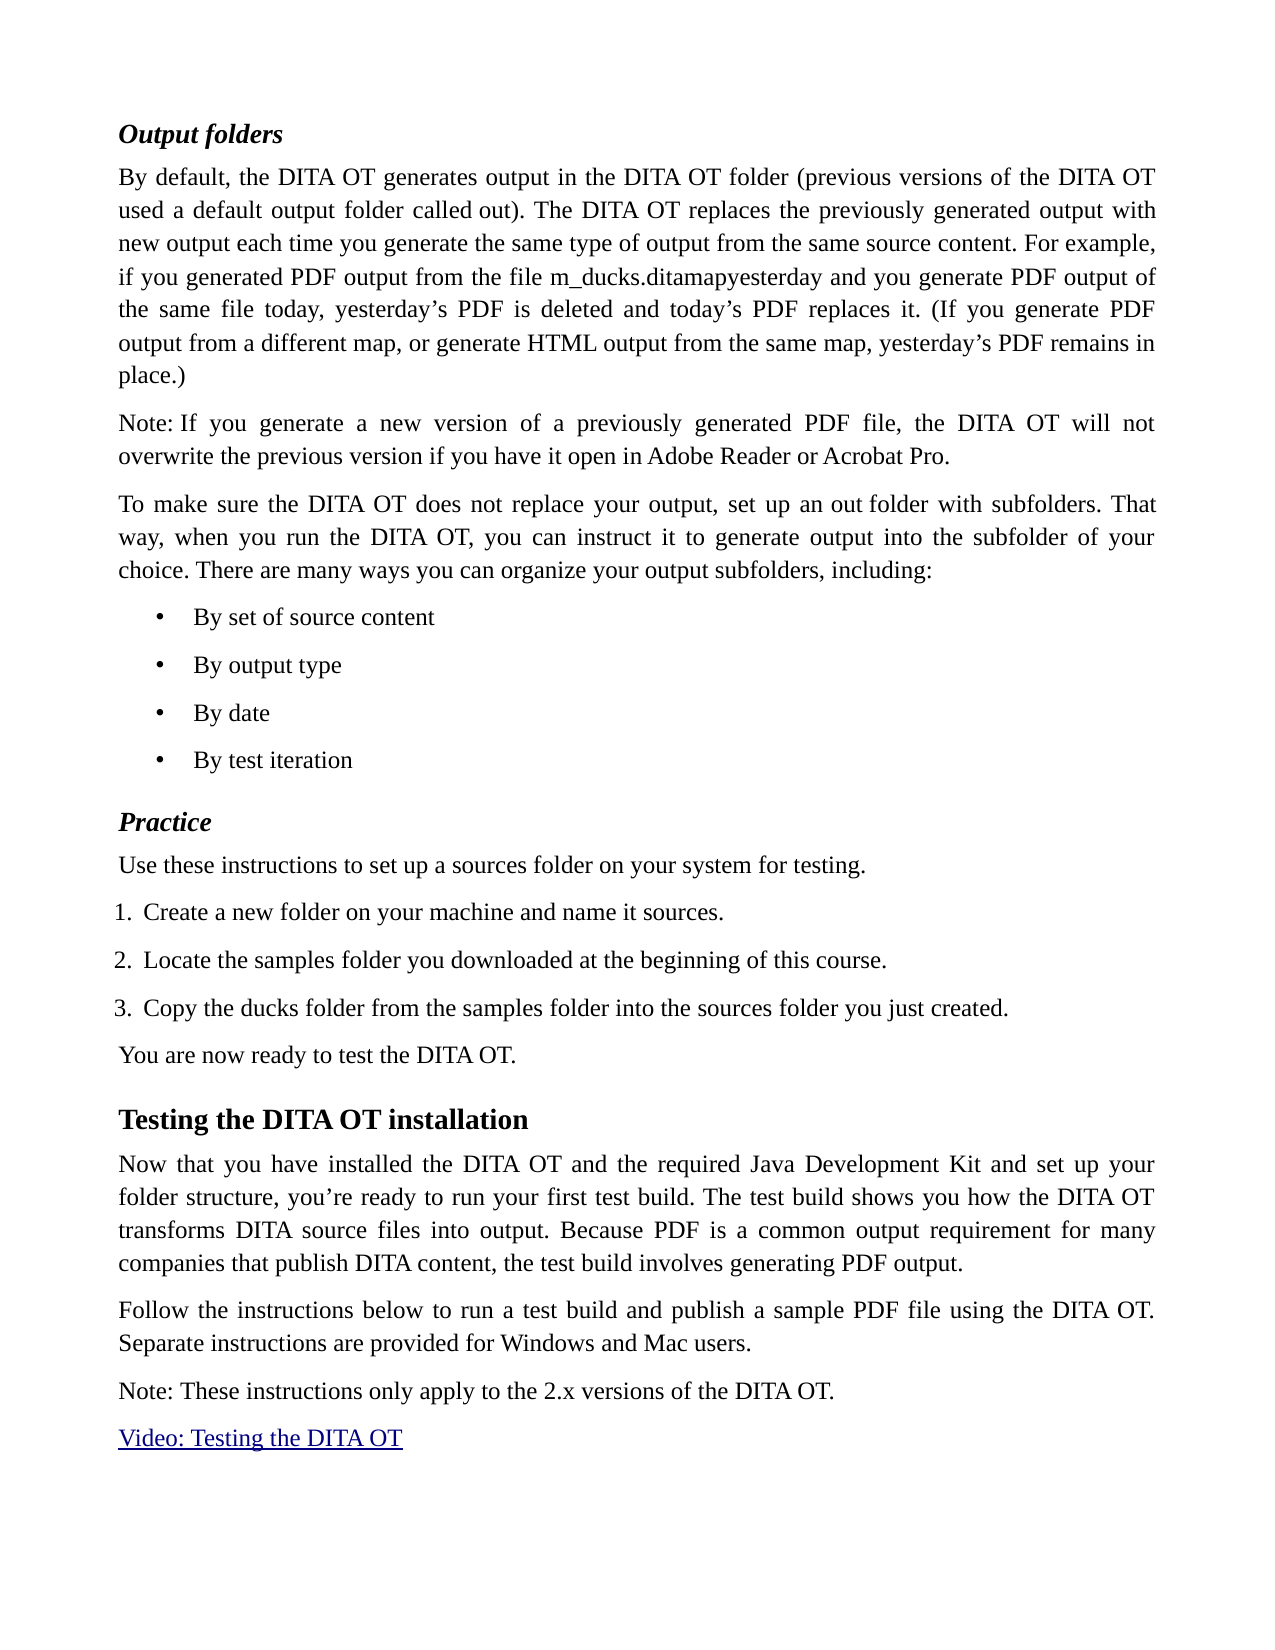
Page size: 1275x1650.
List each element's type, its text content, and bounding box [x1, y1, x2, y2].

text Follow the instructions below to run a test build and publish a sample PDF file using the DITA OT. Separate instructions are provided for Windows and Mac users. [118, 1295, 1157, 1357]
list Create a new folder on your machine and name it sources. [118, 897, 1157, 926]
text Now that you have installed the DITA OT and the required Java Development Kit and set up your folder structure, you’re ready to run your first test build. The test build shows you how the DITA OT transforms DITA source files into output. Because PDF is a common output requirement for many companies that publish DITA content, the test build involves generating PDF output. [118, 1149, 1157, 1276]
text To make sure the DITA OT does not replace your output, set up an out folder with subfolders. That way, when you run the DITA OT, you can instruct it to generate output into the subfolder of your choice. There are many ways you can organize your output subfolders, including: [118, 489, 1157, 584]
list By output type [156, 650, 1157, 679]
subtitle Testing the DITA OT installation [118, 1102, 1157, 1136]
text You are now ready to test the DITA OT. [118, 1040, 1157, 1069]
text By default, the DITA OT generates output in the DITA OT folder (previous versions of the DITA OT used a default output folder called out). The DITA OT replaces the previously generated output with new output each time you generate the same type of output from the same source content. For example, if you generated PDF output from the file m_ducks.ditamapyesterday and you generate PDF output of the same file today, yesterday’s PDF is deleted and today’s PDF replaces it. (If you generate PDF output from a different map, or generate HTML output from the same map, yesterday’s PDF remains in place.) [118, 162, 1157, 389]
list Locate the samples folder you downloaded at the beginning of this course. [118, 945, 1157, 974]
text Use these instructions to set up a sources folder on your system for testing. [118, 850, 1157, 878]
list By date [156, 698, 1157, 726]
text Note: These instructions only apply to the 2.x versions of the DITA OT. [118, 1376, 1157, 1405]
text Note: If you generate a new version of a previously generated PDF file, the DITA OT will not overwrite the previous version if you have it open in Adobe Reader or Acrobat Pro. [118, 408, 1157, 470]
subtitle Practice [118, 805, 1157, 837]
list By set of source content [156, 602, 1157, 631]
text Video: Testing the DITA OT [118, 1423, 1157, 1452]
list Copy the ducks folder from the samples folder into the sources folder you just created. [118, 993, 1157, 1021]
list By test iteration [156, 745, 1157, 774]
subtitle Output folders [118, 118, 1157, 150]
